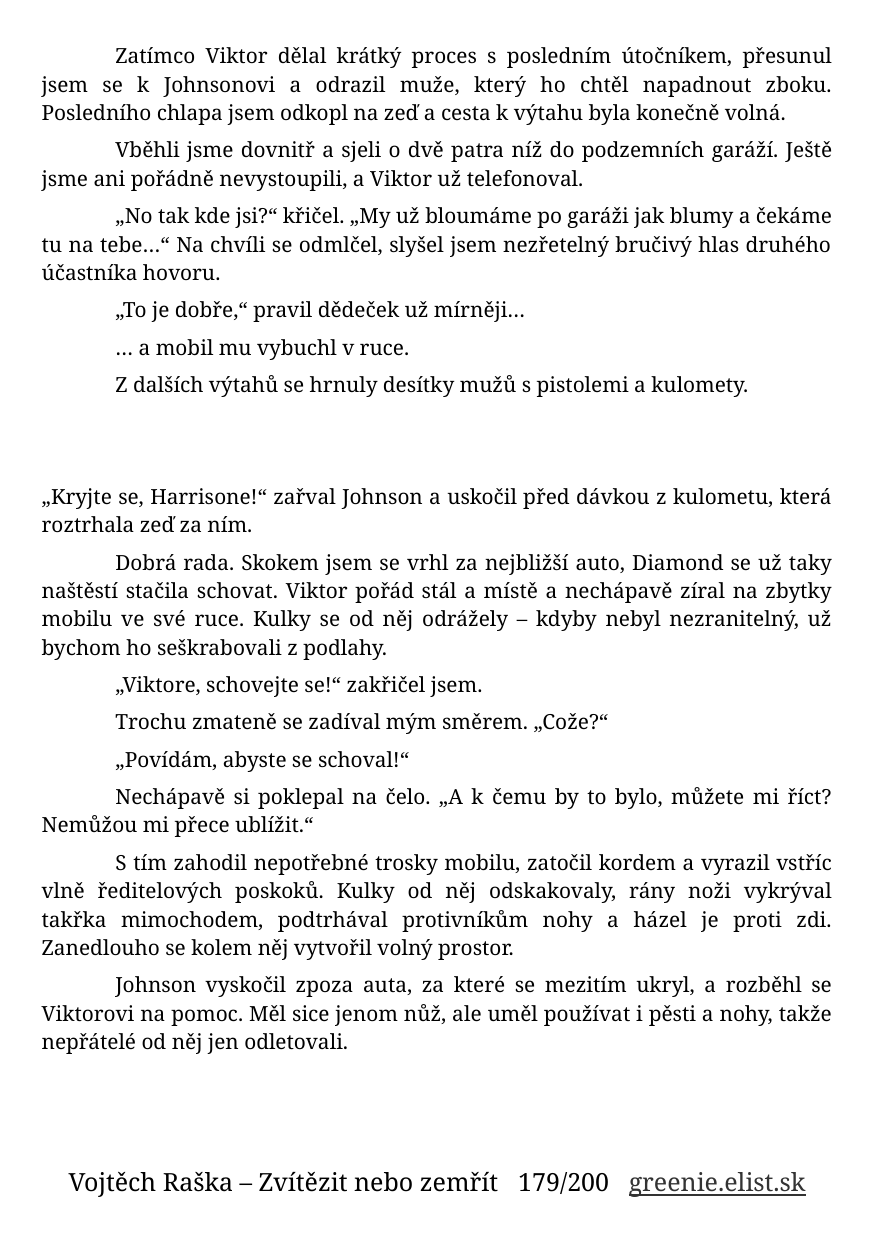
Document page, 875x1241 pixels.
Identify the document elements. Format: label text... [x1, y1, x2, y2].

text Z dalších výtahů se hrnuly desítky mužů s pistolemi a kulomety. [41, 370, 833, 398]
text „No tak kde jsi?“ křičel. „My už bloumáme po garáži jak blumy a čekáme tu na tebe…“ Na chvíli se odmlčel, slyšel jsem nezřetelný bručivý hlas druhého účastníka hovoru. [41, 201, 833, 287]
text S tím zahodil nepotřebné trosky mobilu, zatočil kordem a vyrazil vstříc vlně ředitelových poskoků. Kulky od něj odskakovaly, rány noži vykrýval takřka mimochodem, podtrhával protivníkům nohy a házel je proti zdi. Zanedlouho se kolem něj vytvořil volný prostor. [41, 848, 833, 962]
text „Kryjte se, Harrisone!“ zařval Johnson a uskočil před dávkou z kulometu, která roztrhala zeď za ním. [41, 482, 833, 539]
text Dobrá rada. Skokem jsem se vrhl za nejbližší auto, Diamond se už taky naštěstí stačila schovat. Viktor pořád stál a místě a nechápavě zíral na zbytky mobilu ve své ruce. Kulky se od něj odrážely – kdyby nebyl nezranitelný, už bychom ho seškrabovali z podlahy. [41, 548, 833, 661]
text Zatímco Viktor dělal krátký proces s posledním útočníkem, přesunul jsem se k Johnsonovi a odrazil muže, který ho chtěl napadnout zboku. Posledního chlapa jsem odkopl na zeď a cesta k výtahu byla konečně volná. [41, 41, 833, 127]
text Nechápavě si poklepal na čelo. „A k čemu by to bylo, můžete mi říct? Nemůžou mi přece ublížit.“ [41, 782, 833, 839]
text Trochu zmateně se zadíval mým směrem. „Cože?“ [41, 707, 833, 736]
text „Povídám, abyste se schoval!“ [41, 745, 833, 773]
text Johnson vyskočil zpoza auta, za které se mezitím ukryl, a rozběhl se Viktorovi na pomoc. Měl sice jenom nůž, ale uměl používat i pěsti a nohy, takže nepřátelé od něj jen odletovali. [41, 970, 833, 1056]
text Vběhli jsme dovnitř a sjeli o dvě patra níž do podzemních garáží. Ještě jsme ani pořádně nevystoupili, a Viktor už telefonoval. [41, 136, 833, 192]
text … a mobil mu vybuchl v ruce. [41, 333, 833, 361]
text „To je dobře,“ pravil dědeček už mírněji… [41, 295, 833, 324]
text „Viktore, schovejte se!“ zakřičel jsem. [41, 670, 833, 699]
